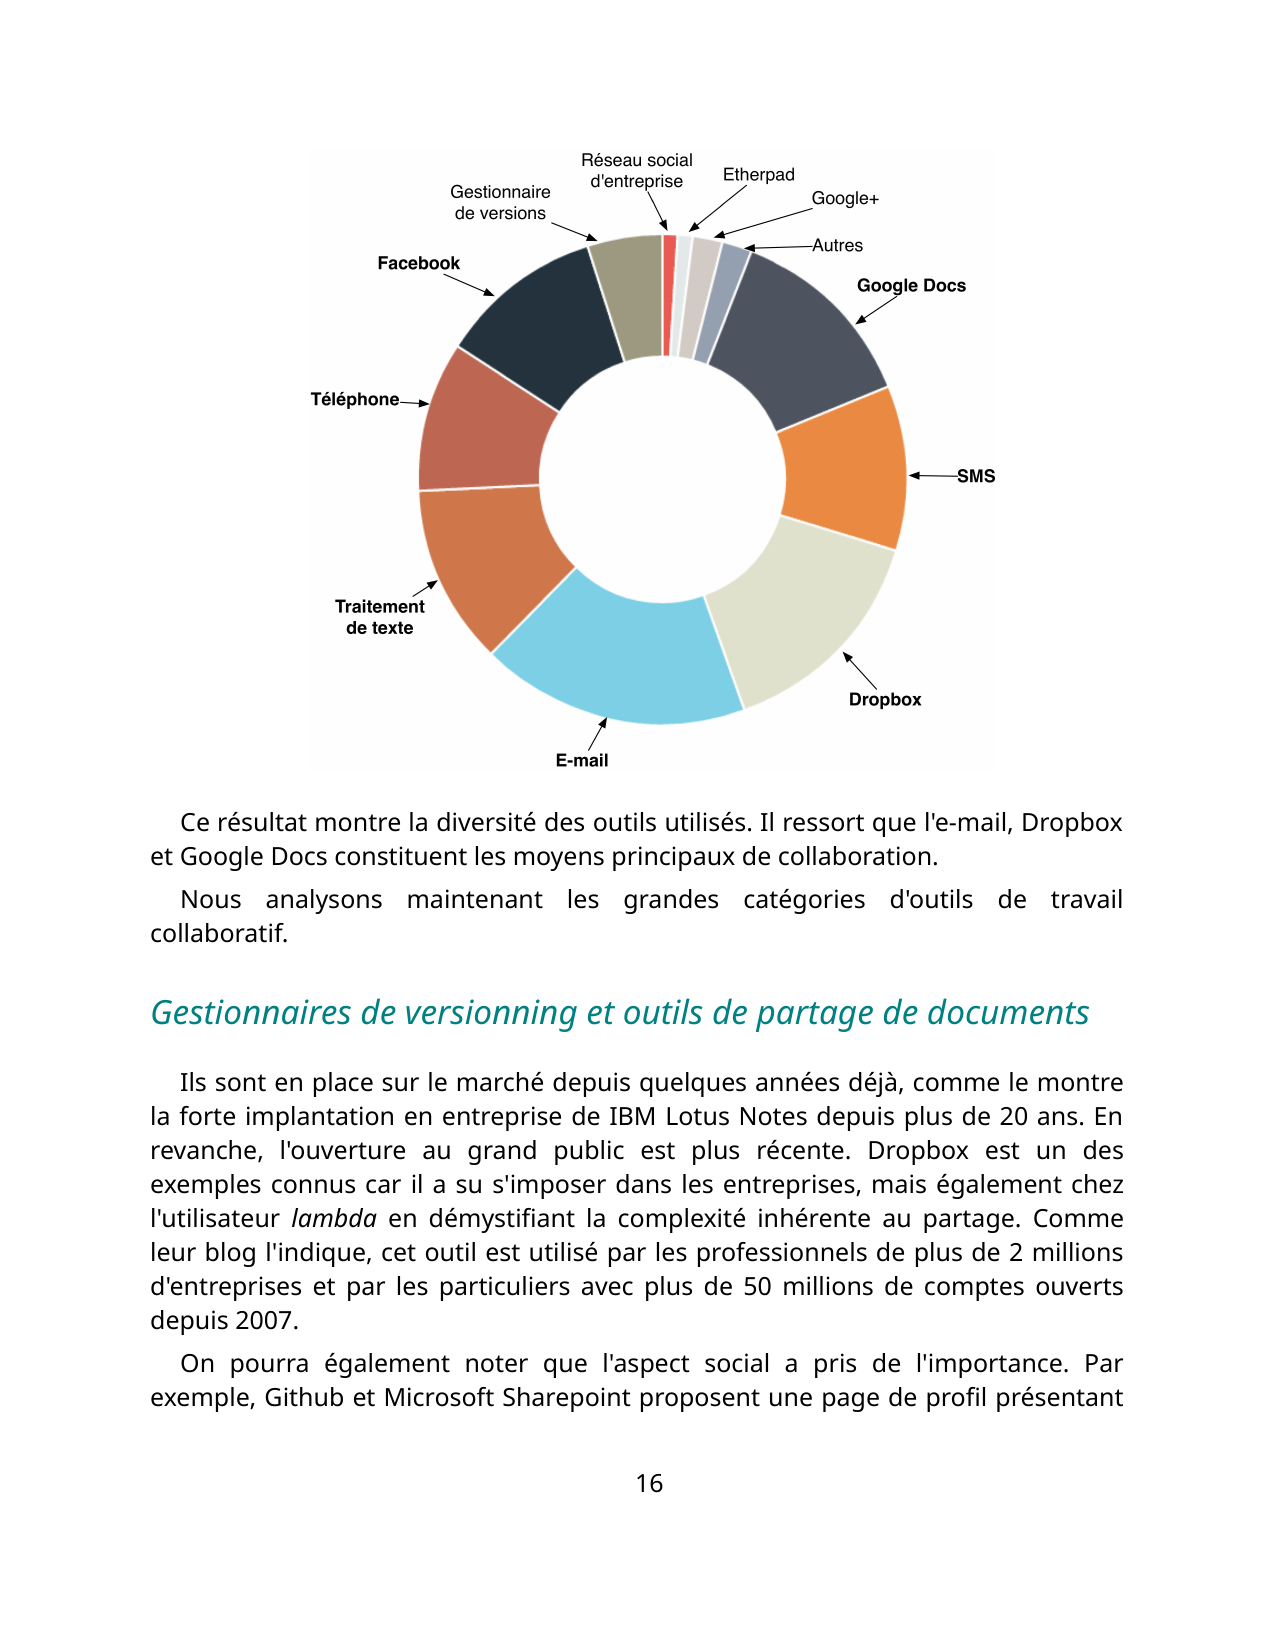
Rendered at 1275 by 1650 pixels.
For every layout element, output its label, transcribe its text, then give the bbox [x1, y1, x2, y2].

text Nous analysons maintenant les grandes catégories d'outils de travail collaboratif. [150, 882, 1125, 950]
text On pourra également noter que l'aspect social a pris de l'importance. Par exemple, Github et Microsoft Sharepoint proposent une page de profil présentant [150, 1346, 1125, 1414]
text Ils sont en place sur le marché depuis quelques années déjà, comme le montre la forte implantation en entreprise de IBM Lotus Notes depuis plus de 20 ans. En revanche, l'ouverture au grand public est plus récente. Dropbox est un des exemples connus car il a su s'imposer dans les entreprises, mais également chez l'utilisateur lambda en démystifiant la complexité inhérente au partage. Comme leur blog l'indique, cet outil est utilisé par les professionnels de plus de 2 millions d'entreprises et par les particuliers avec plus de 50 millions de comptes ouverts depuis 2007. [150, 1064, 1125, 1337]
picture [309, 150, 996, 771]
subtitle Gestionnaires de versionning et outils de partage de documents [150, 989, 1125, 1034]
text Ce résultat montre la diversité des outils utilisés. Il ressort que l'e-mail, Dropbox et Google Docs constituent les moyens principaux de collaboration. [150, 804, 1125, 873]
